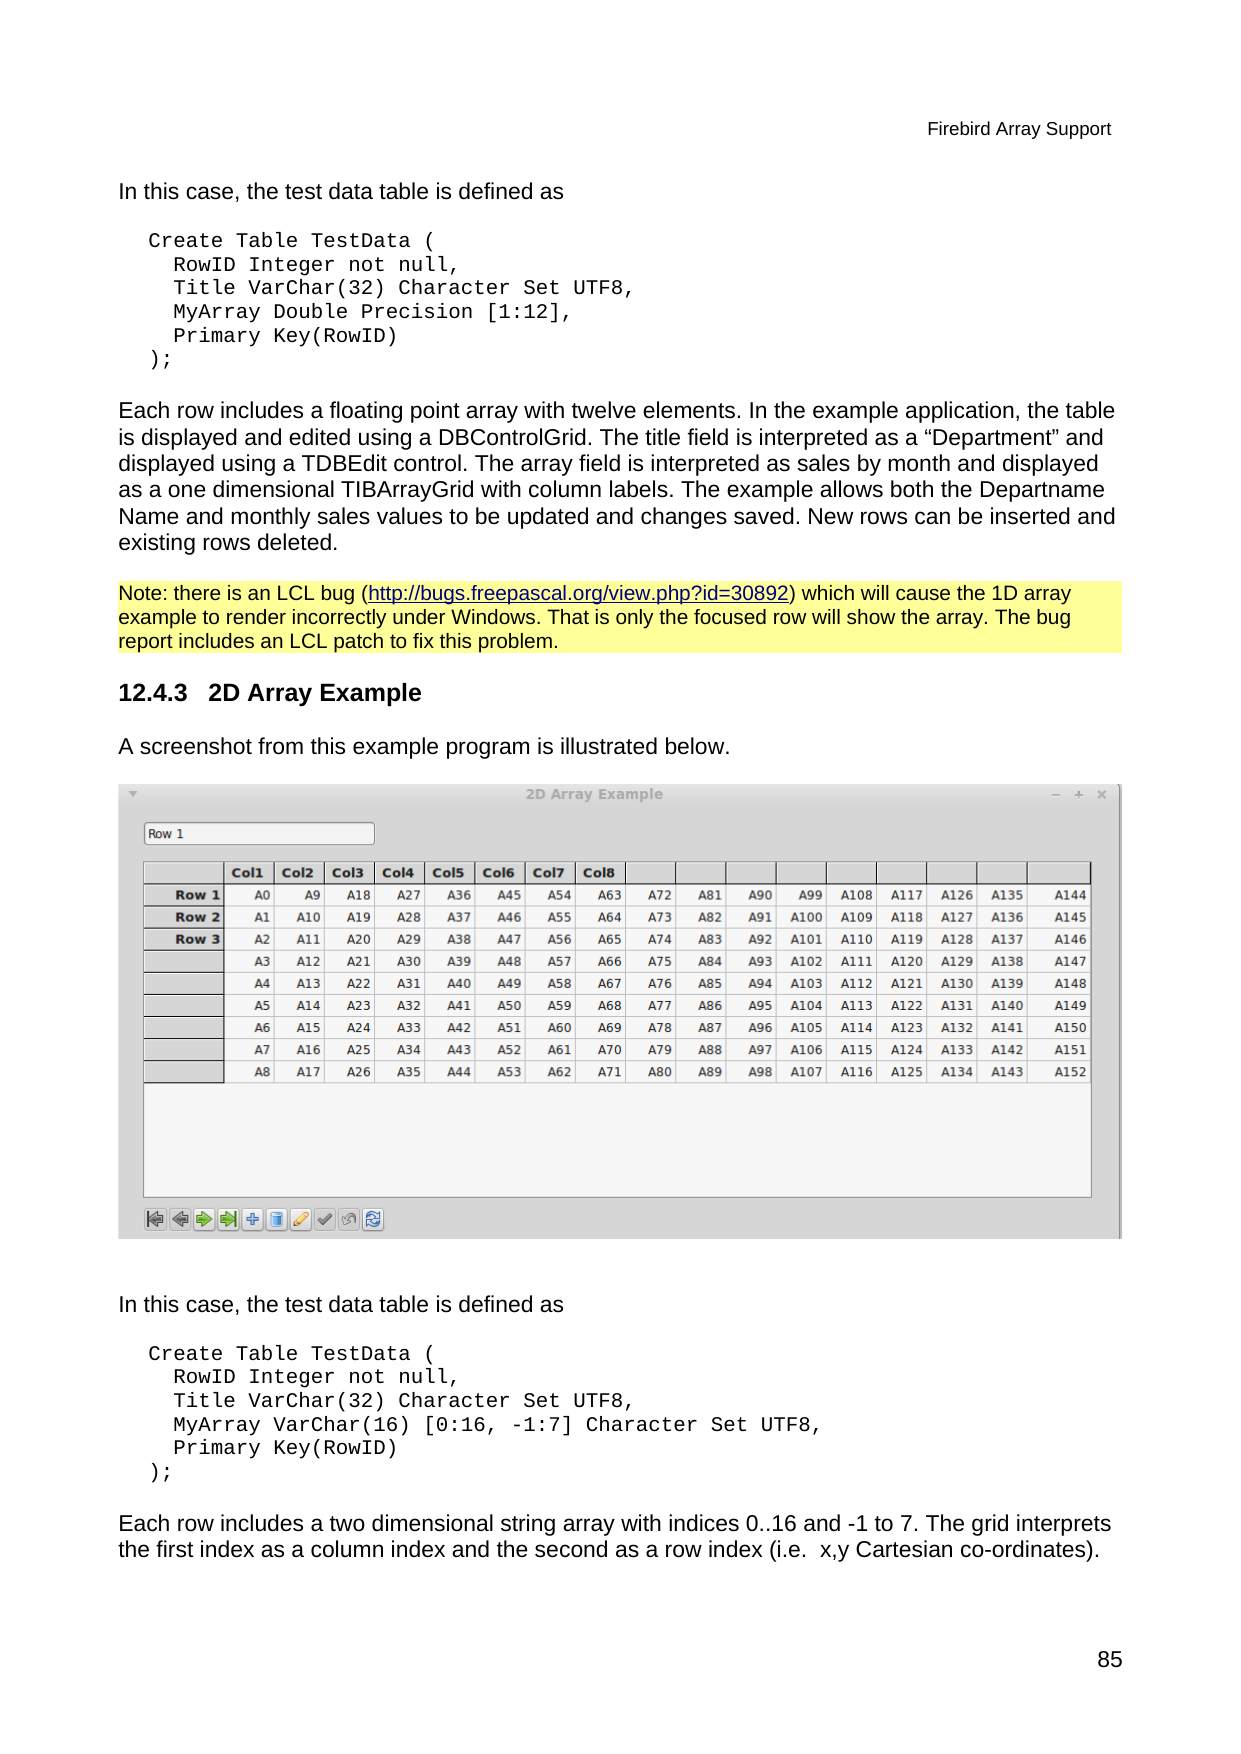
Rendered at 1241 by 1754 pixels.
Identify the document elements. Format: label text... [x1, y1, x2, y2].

text Primary Key(RowID) [148, 1437, 1122, 1461]
picture [118, 784, 1123, 1239]
text Note: there is an LCL bug (http://bugs.freepascal.org/view.php?id=30892) which will cause the 1D array example to render incorrectly under Windows. That is only the focused row will show the array. The bug report includes an LCL patch to fix this problem. [118, 581, 1122, 653]
text Title VarChar(32) Character Set UTF8, [148, 277, 1122, 301]
text Create Table TestData ( [148, 230, 1122, 254]
text In this case, the test data table is defined as [118, 1291, 1122, 1317]
text Primary Key(RowID) [148, 324, 1122, 348]
text RowID Integer not null, [148, 1366, 1122, 1390]
text MyArray Double Precision [1:12], [148, 301, 1122, 324]
text A screenshot from this example program is illustrated below. [118, 733, 1122, 759]
text In this case, the test data table is defined as [118, 178, 1122, 204]
subtitle 2D Array Example [118, 678, 1122, 707]
text MyArray VarChar(16) [0:16, -1:7] Character Set UTF8, [148, 1413, 1122, 1437]
text ); [148, 1461, 1122, 1484]
text Create Table TestData ( [148, 1343, 1122, 1366]
text ); [148, 348, 1122, 372]
text Each row includes a floating point array with twelve elements. In the example application, the table is displayed and edited using a DBControlGrid. The title field is interpreted as a “Department” and displayed using a TDBEdit control. The array field is interpreted as sales by month and displayed as a one dimensional TIBArrayGrid with column labels. The example allows both the Departname Name and monthly sales values to be updated and changes saved. New rows can be inserted and existing rows deleted. [118, 397, 1122, 556]
text Title VarChar(32) Character Set UTF8, [148, 1390, 1122, 1413]
text RowID Integer not null, [148, 254, 1122, 277]
text Each row includes a two dimensional string array with indices 0..16 and -1 to 7. The grid interprets the first index as a column index and the second as a row index (i.e. x,y Cartesian co-ordinates). [118, 1510, 1122, 1563]
